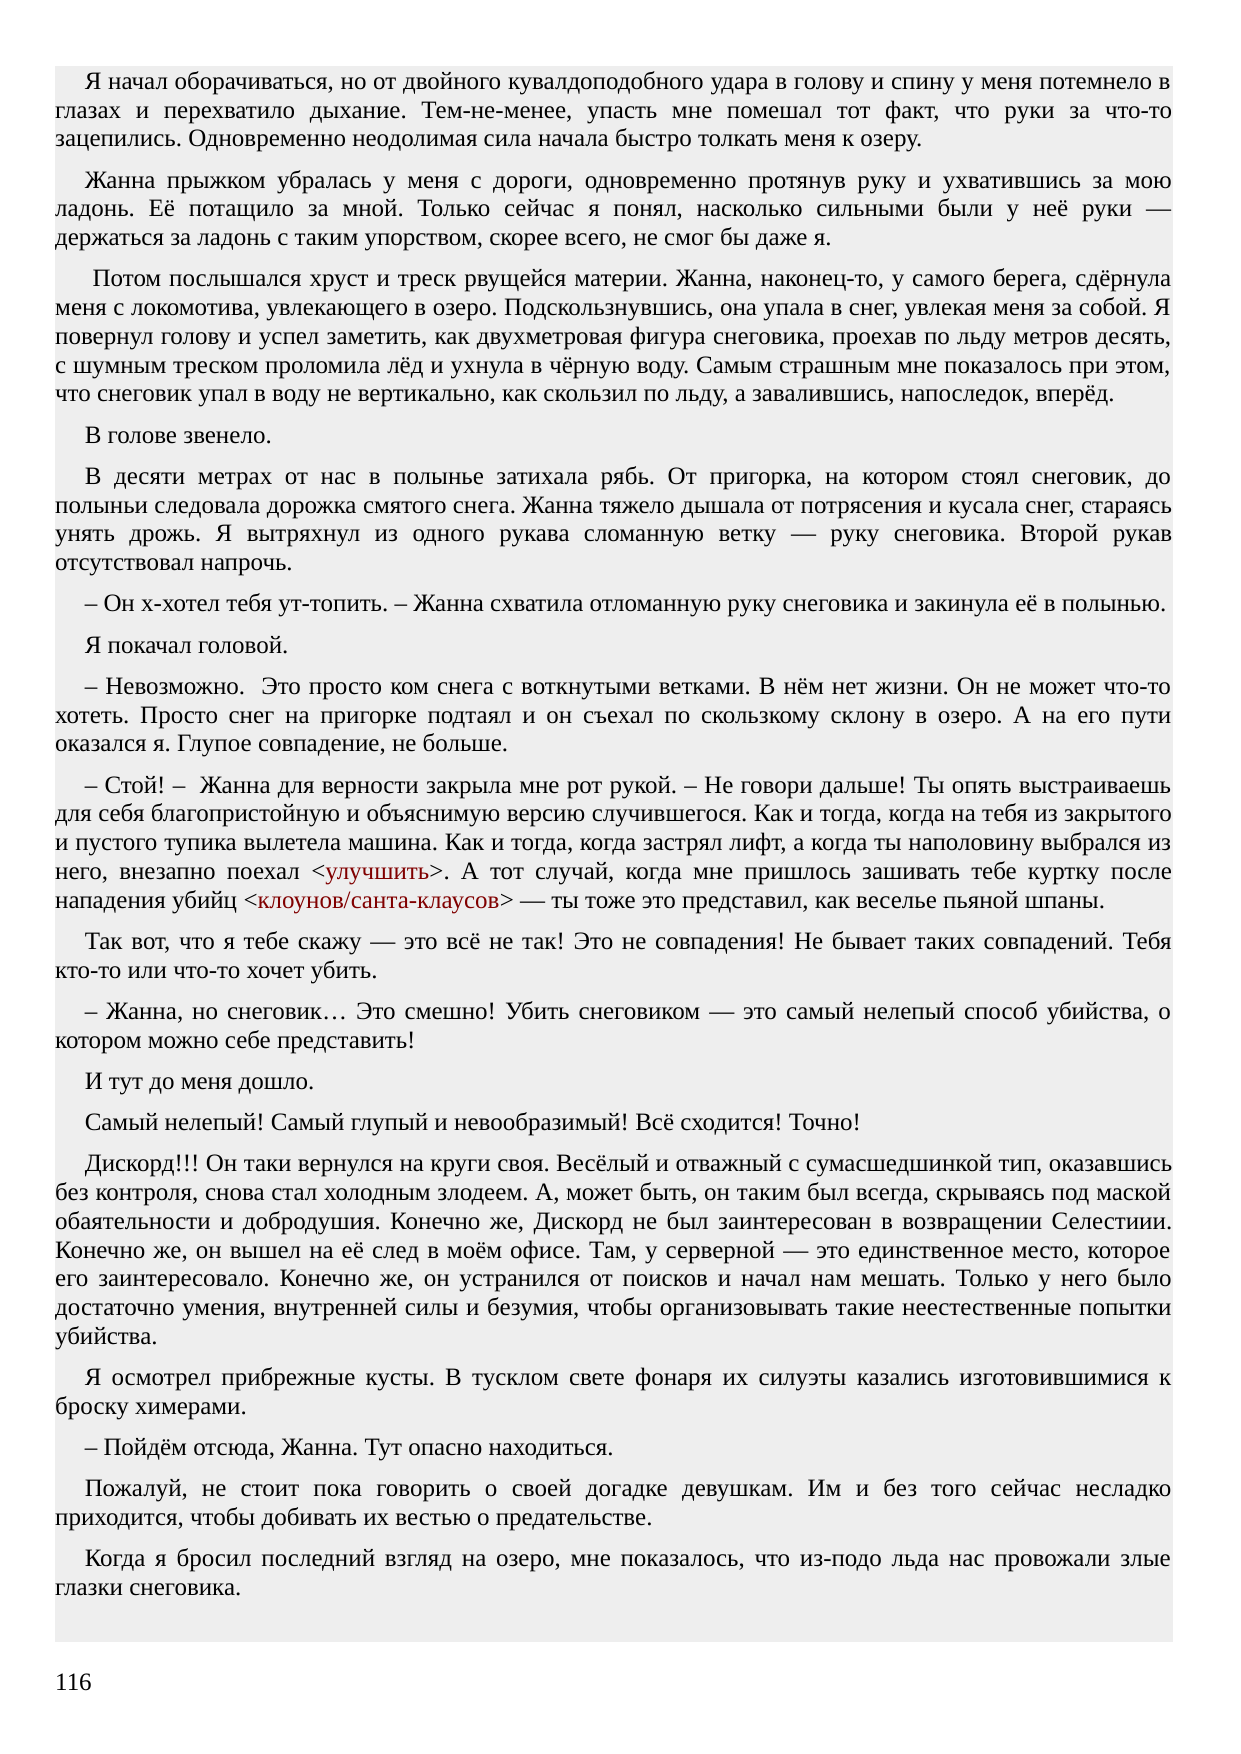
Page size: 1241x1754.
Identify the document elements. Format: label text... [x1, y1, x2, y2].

text – Стой! – Жанна для верности закрыла мне рот рукой. – Не говори дальше! Ты опять выстраиваешь для себя благопристойную и объяснимую версию случившегося. Как и тогда, когда на тебя из закрытого и пустого тупика вылетела машина. Как и тогда, когда застрял лифт, а когда ты наполовину выбрался из него, внезапно поехал <улучшить>. А тот случай, когда мне пришлось зашивать тебе куртку после нападения убийц <клоунов/санта-клаусов> — ты тоже это представил, как веселье пьяной шпаны. [55, 770, 1173, 913]
text – Невозможно. Это просто ком снега с воткнутыми ветками. В нём нет жизни. Он не может что-то хотеть. Просто снег на пригорке подтаял и он съехал по скользкому склону в озеро. А на его пути оказался я. Глупое совпадение, не больше. [55, 671, 1173, 757]
text Я начал оборачиваться, но от двойного кувалдоподобного удара в голову и спину у меня потемнело в глазах и перехватило дыхание. Тем-не-менее, упасть мне помешал тот факт, что руки за что-то зацепились. Одновременно неодолимая сила начала быстро толкать меня к озеру. [55, 66, 1173, 152]
text Дискорд!!! Он таки вернулся на круги своя. Весёлый и отважный с сумасшедшинкой тип, оказавшись без контроля, снова стал холодным злодеем. А, может быть, он таким был всегда, скрываясь под маской обаятельности и добродушия. Конечно же, Дискорд не был заинтересован в возвращении Селестиии. Конечно же, он вышел на её след в моём офисе. Там, у серверной — это единственное место, которое его заинтересовало. Конечно же, он устранился от поисков и начал нам мешать. Только у него было достаточно умения, внутренней силы и безумия, чтобы организовывать такие неестественные попытки убийства. [55, 1148, 1173, 1350]
text – Жанна, но снеговик… Это смешно! Убить снеговиком — это самый нелепый способ убийства, о котором можно себе представить! [55, 996, 1173, 1053]
text – Он х-хотел тебя ут-топить. – Жанна схватила отломанную руку снеговика и закинула её в полынью. [55, 588, 1173, 617]
text Я осмотрел прибрежные кусты. В тусклом свете фонаря их силуэты казались изготовившимися к броску химерами. [55, 1362, 1173, 1420]
text Когда я бросил последний взгляд на озеро, мне показалось, что из-подо льда нас провожали злые глазки снеговика. [55, 1543, 1173, 1601]
text В десяти метрах от нас в полынье затихала рябь. От пригорка, на котором стоял снеговик, до полыньи следовала дорожка смятого снега. Жанна тяжело дышала от потрясения и кусала снег, стараясь унять дрожь. Я вытряхнул из одного рукава сломанную ветку — руку снеговика. Второй рукав отсутствовал напрочь. [55, 461, 1173, 576]
text И тут до меня дошло. [55, 1066, 1173, 1095]
text Так вот, что я тебе скажу — это всё не так! Это не совпадения! Не бывает таких совпадений. Тебя кто-то или что-то хочет убить. [55, 926, 1173, 983]
text Я покачал головой. [55, 630, 1173, 658]
text В голове звенело. [55, 420, 1173, 448]
text Пожалуй, не стоит пока говорить о своей догадке девушкам. Им и без того сейчас несладко приходится, чтобы добивать их вестью о предательстве. [55, 1473, 1173, 1531]
text Жанна прыжком убралась у меня с дороги, одновременно протянув руку и ухватившись за мою ладонь. Её потащило за мной. Только сейчас я понял, насколько сильными были у неё руки — держаться за ладонь с таким упорством, скорее всего, не смог бы даже я. [55, 165, 1173, 251]
text Самый нелепый! Самый глупый и невообразимый! Всё сходится! Точно! [55, 1107, 1173, 1136]
text Потом послышался хруст и треск рвущейся материи. Жанна, наконец-то, у самого берега, сдёрнула меня с локомотива, увлекающего в озеро. Подскользнувшись, она упала в снег, увлекая меня за собой. Я повернул голову и успел заметить, как двухметровая фигура снеговика, проехав по льду метров десять, с шумным треском проломила лёд и ухнула в чёрную воду. Самым страшным мне показалось при этом, что снеговик упал в воду не вертикально, как скользил по льду, а завалившись, напоследок, вперёд. [55, 263, 1173, 407]
text – Пойдём отсюда, Жанна. Тут опасно находиться. [55, 1432, 1173, 1461]
